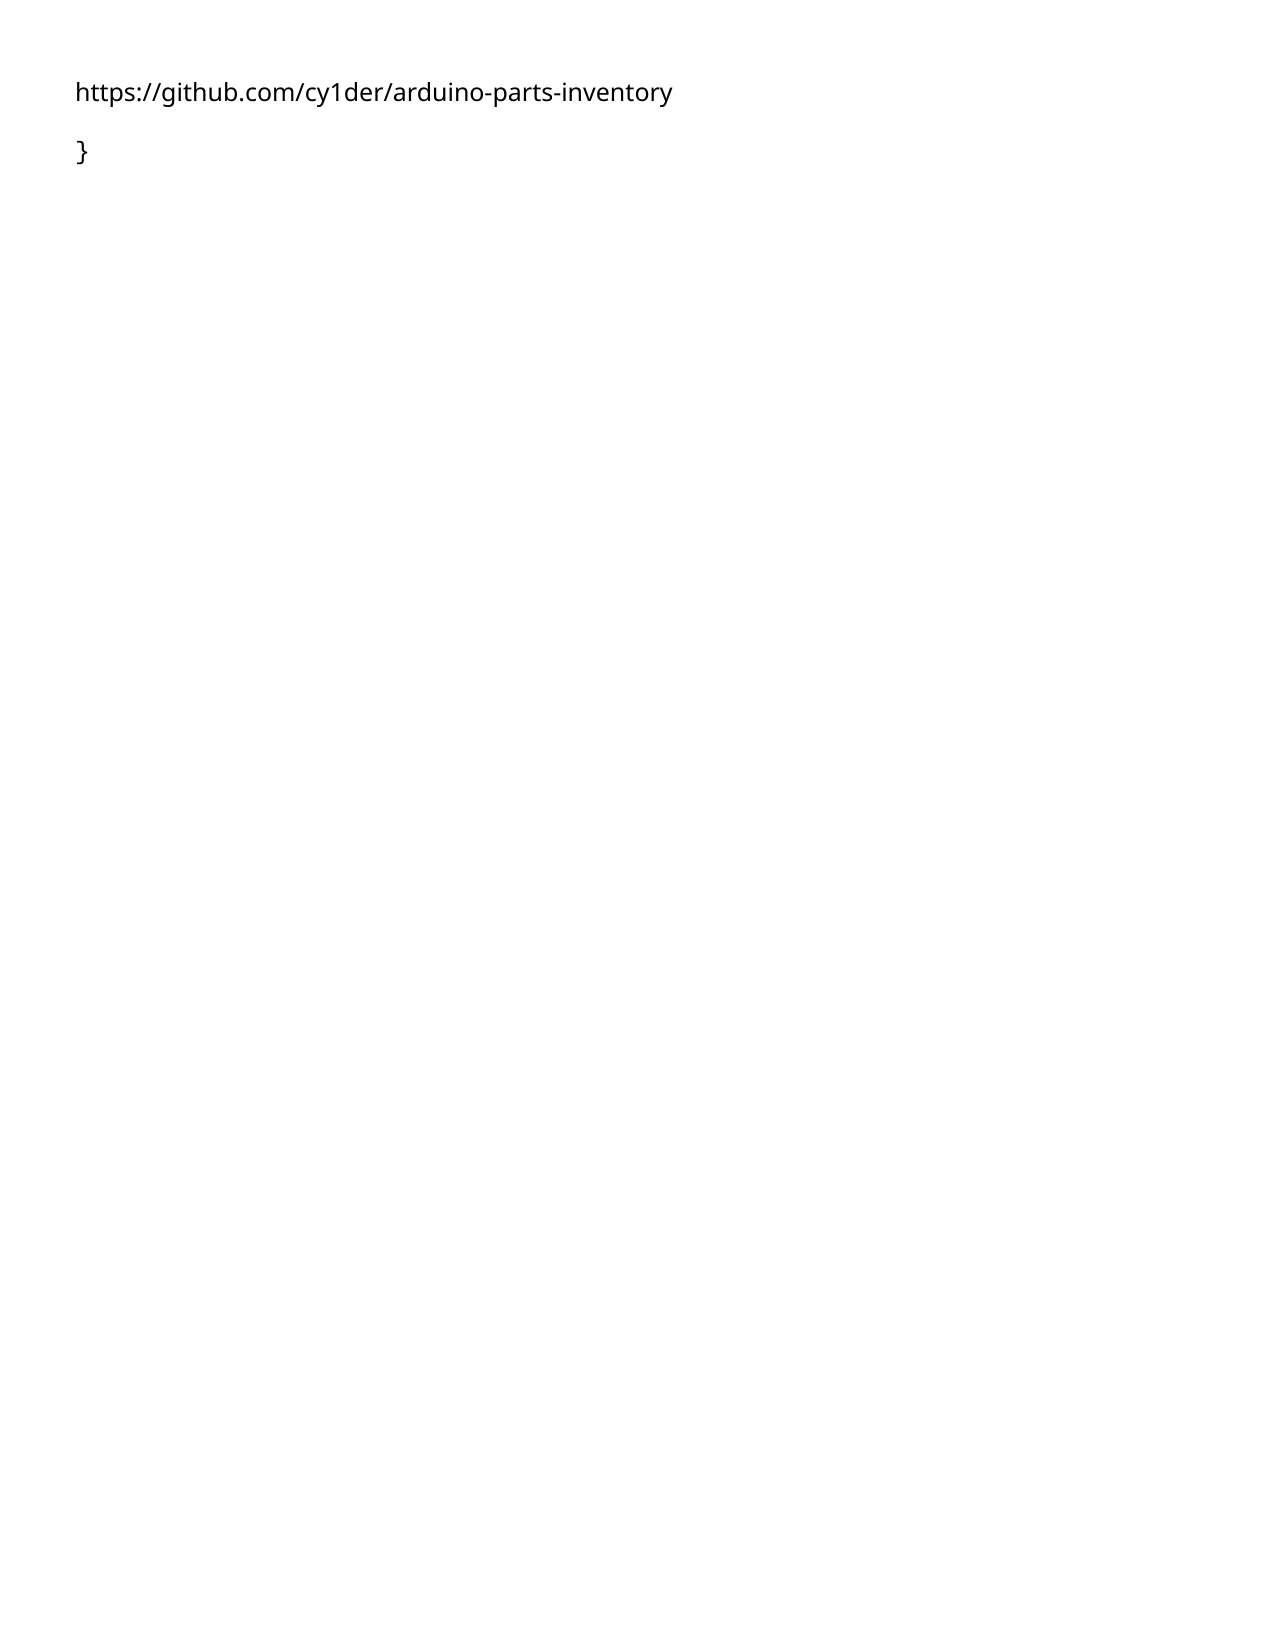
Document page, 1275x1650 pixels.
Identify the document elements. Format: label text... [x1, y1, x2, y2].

text } [75, 138, 1200, 167]
